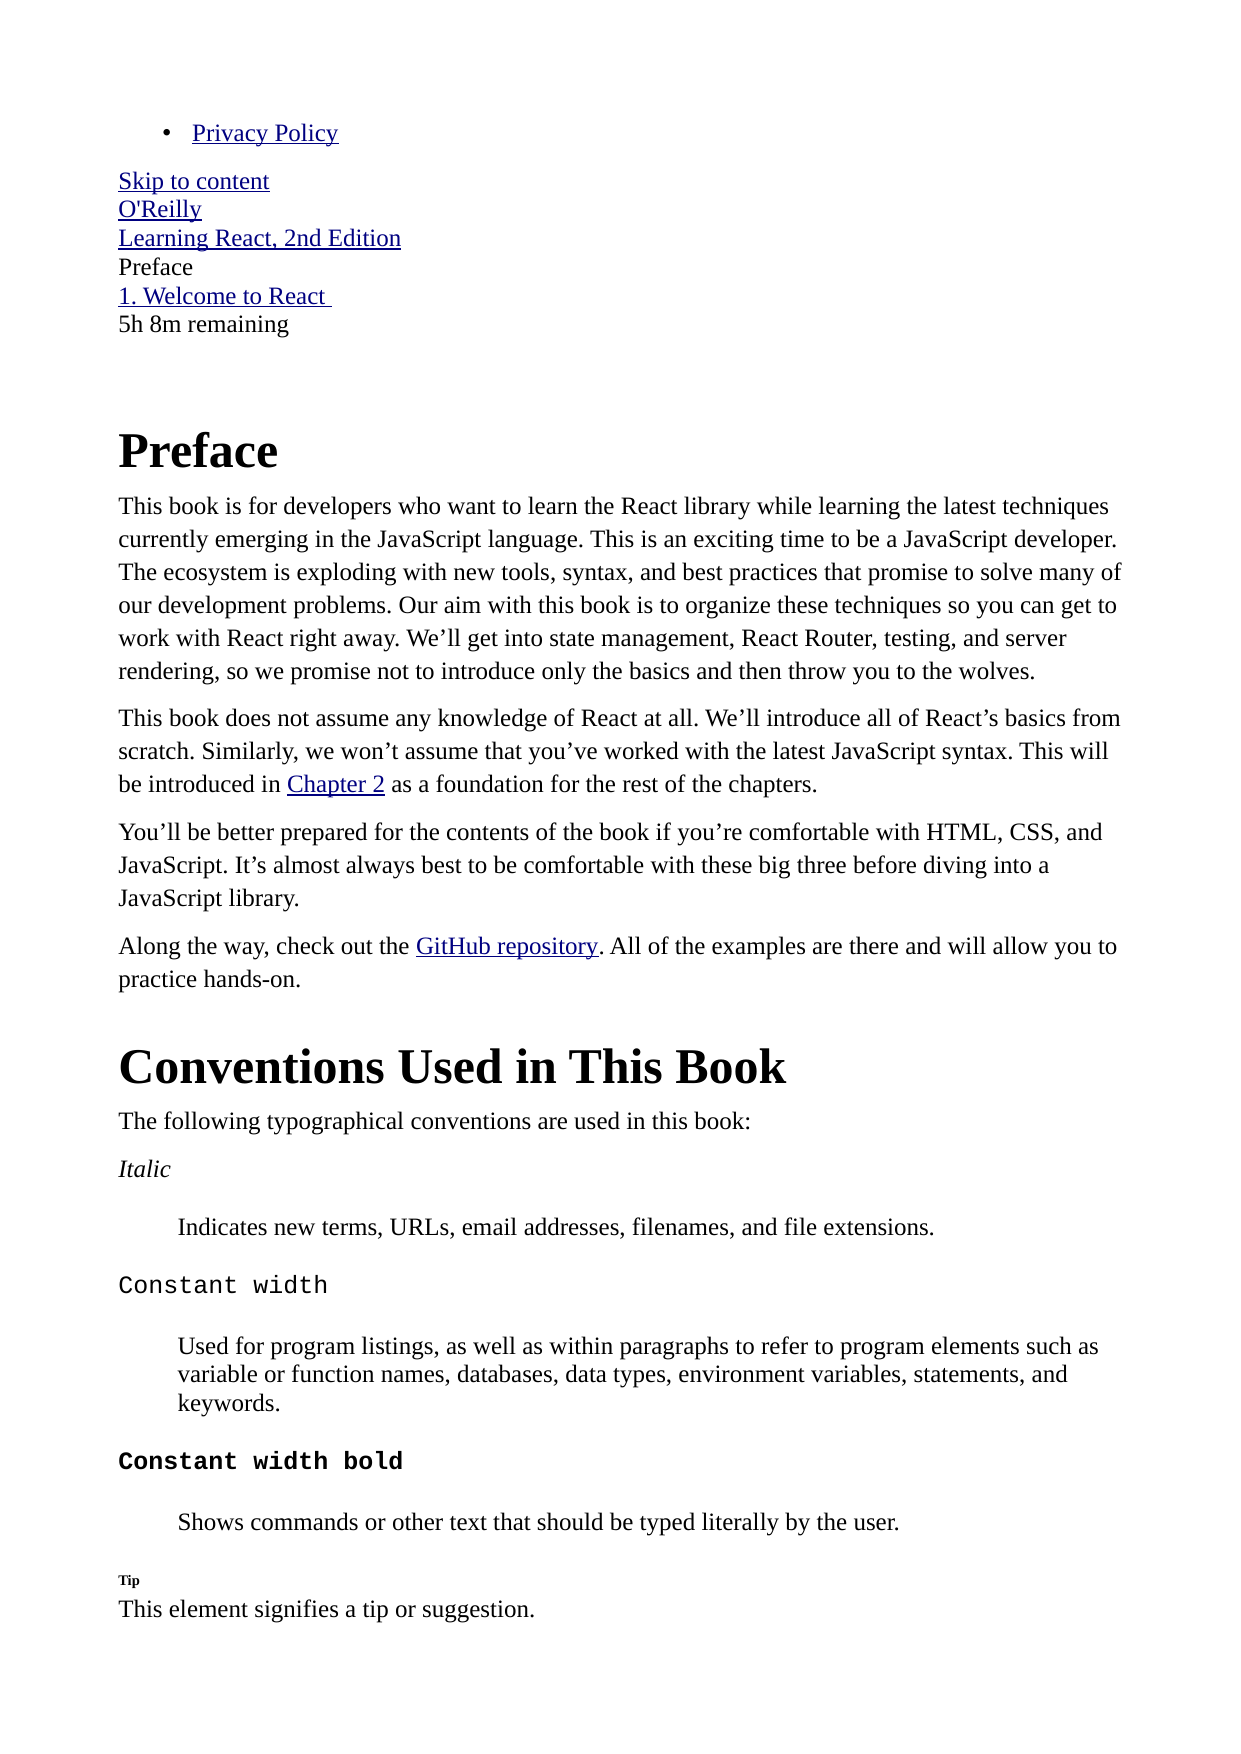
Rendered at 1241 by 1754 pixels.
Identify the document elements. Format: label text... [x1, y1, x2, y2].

text Learning React, 2nd Edition [118, 223, 1122, 252]
list Used for program listings, as well as within paragraphs to refer to program elements such as variable or function names, databases, data types, environment variables, statements, and keywords. [177, 1331, 1122, 1417]
subtitle Constant width bold [118, 1446, 1122, 1477]
subtitle Preface [118, 421, 1122, 478]
subtitle Conventions Used in This Book [118, 1036, 1122, 1094]
text This book is for developers who want to learn the React library while learning the latest techniques currently emerging in the JavaScript language. This is an exciting time to be a JavaScript developer. The ecosystem is exploding with new tools, syntax, and best practices that promise to solve many of our development problems. Our aim with this book is to organize these techniques so you can get to work with React right away. We’ll get into state management, React Router, testing, and server rendering, so we promise not to introduce only the basics and then throw you to the wolves. [118, 491, 1122, 684]
subtitle Constant width [118, 1270, 1122, 1301]
text Along the way, check out the GitHub repository. All of the examples are there and will allow you to practice hands-on. [118, 931, 1122, 992]
text This element signifies a tip or suggestion. [118, 1594, 1122, 1623]
list Shows commands or other text that should be typed literally by the user. [177, 1507, 1122, 1536]
text Skip to content [118, 166, 1122, 194]
subtitle Tip [118, 1571, 1122, 1588]
text You’ll be better prepared for the contents of the book if you’re comfortable with HTML, CSS, and JavaScript. It’s almost always best to be comfortable with these big three before diving into a JavaScript library. [118, 817, 1122, 912]
text 5h 8m remaining [118, 309, 1122, 338]
list Privacy Policy [162, 118, 1122, 147]
text Preface [118, 252, 1122, 281]
subtitle Italic [118, 1154, 1122, 1183]
text This book does not assume any knowledge of React at all. We’ll introduce all of React’s basics from scratch. Similarly, we won’t assume that you’ve worked with the latest JavaScript syntax. This will be introduced in Chapter 2 as a foundation for the rest of the chapters. [118, 703, 1122, 798]
text 1. Welcome to React [118, 281, 1122, 309]
text The following typographical conventions are used in this book: [118, 1106, 1122, 1135]
text O'Reilly [118, 194, 1122, 223]
list Indicates new terms, URLs, email addresses, filenames, and file extensions. [177, 1212, 1122, 1241]
